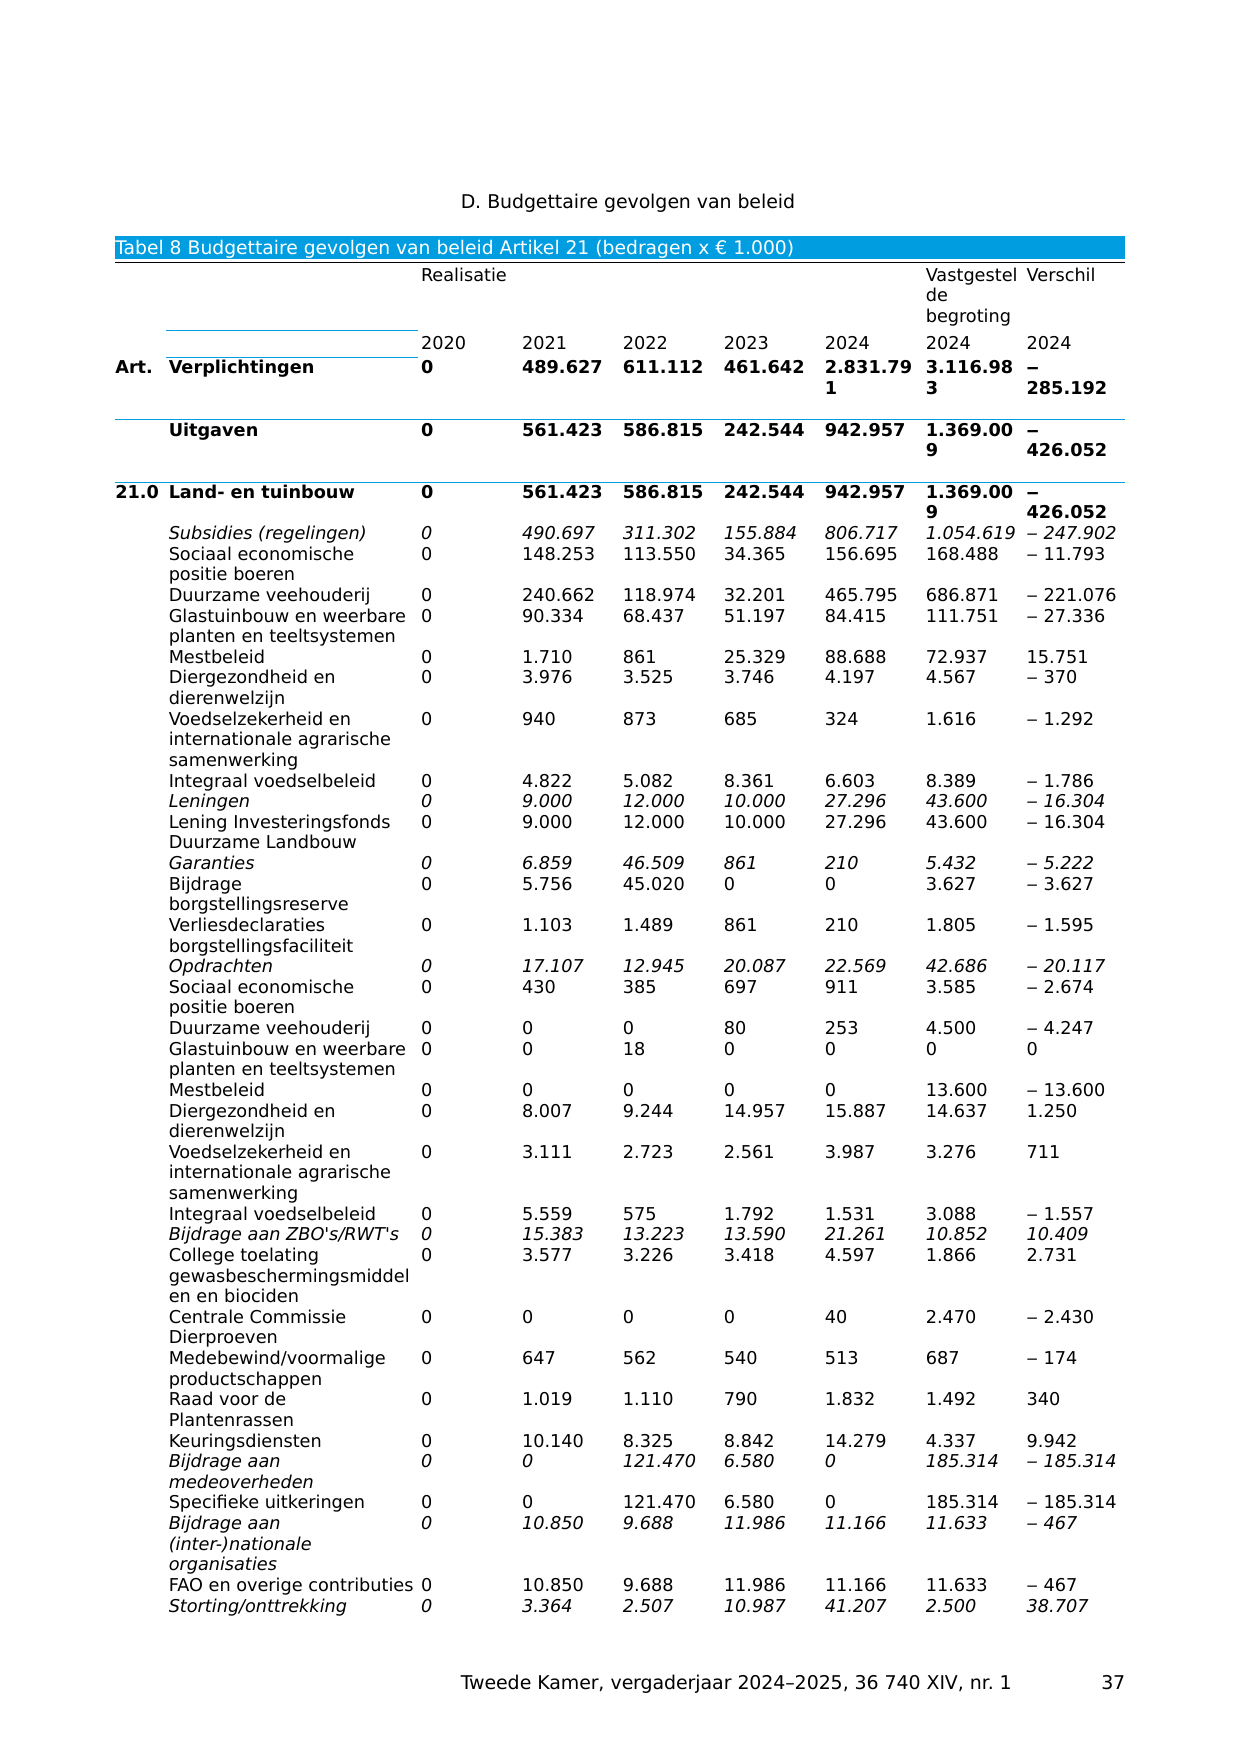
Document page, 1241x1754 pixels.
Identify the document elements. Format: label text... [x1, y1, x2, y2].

table_cell 3.987 [822, 1142, 923, 1204]
table_cell [115, 461, 166, 481]
table_cell 0 [418, 1513, 519, 1575]
table_cell 2.831.791 [822, 357, 923, 398]
table_cell 13.600 [923, 1080, 1023, 1101]
table_cell 11.166 [822, 1513, 923, 1575]
table_cell Land- en tuinbouw [166, 483, 418, 523]
table_cell 3.577 [519, 1245, 620, 1307]
table_cell 0 [519, 1493, 620, 1513]
table_cell 2024 [923, 330, 1023, 357]
table_cell 8.325 [620, 1431, 721, 1451]
table_cell [115, 263, 166, 329]
table_cell ‒ 4.247 [1024, 1018, 1125, 1039]
table_cell 18 [620, 1039, 721, 1080]
table_cell 3.585 [923, 977, 1023, 1018]
table_cell 25.329 [721, 647, 822, 667]
table_cell 4.197 [822, 668, 923, 709]
table_cell Medebewind/voormalige productschappen [166, 1348, 418, 1389]
table_cell 0 [418, 483, 519, 523]
table_cell 3.226 [620, 1245, 721, 1307]
table_cell 940 [519, 709, 620, 771]
table_cell Uitgaven [166, 420, 418, 461]
table_cell 3.116.983 [923, 357, 1023, 398]
table_cell 32.201 [721, 585, 822, 606]
table_cell 1.103 [519, 915, 620, 956]
table_cell 118.974 [620, 585, 721, 606]
table_cell 586.815 [620, 483, 721, 523]
table_cell 1.710 [519, 647, 620, 667]
table_cell 9.942 [1024, 1431, 1125, 1451]
table_cell 6.580 [721, 1493, 822, 1513]
table_cell 17.107 [519, 956, 620, 977]
table_cell 1.489 [620, 915, 721, 956]
table_cell 0 [418, 1018, 519, 1039]
table_cell 0 [418, 791, 519, 812]
table_cell [115, 1575, 166, 1596]
table_cell 942.957 [822, 483, 923, 523]
table_cell [115, 1389, 166, 1431]
table_cell [1024, 398, 1125, 419]
table_cell [519, 398, 620, 419]
table_cell 461.642 [721, 357, 822, 398]
table_cell [923, 461, 1023, 481]
table_cell Integraal voedselbeleid [166, 1204, 418, 1224]
table_cell 465.795 [822, 585, 923, 606]
table_cell College toelating gewasbeschermingsmiddelen en biociden [166, 1245, 418, 1307]
table_cell 9.688 [620, 1575, 721, 1596]
table_cell 586.815 [620, 420, 721, 461]
table_cell 1.369.009 [923, 483, 1023, 523]
table_cell 2.507 [620, 1596, 721, 1616]
table_cell 685 [721, 709, 822, 771]
table_cell 1.616 [923, 709, 1023, 771]
table_cell 2.500 [923, 1596, 1023, 1616]
table_cell 4.597 [822, 1245, 923, 1307]
table_cell [166, 263, 418, 329]
table_cell 0 [418, 1204, 519, 1224]
table_cell Voedselzekerheid en internationale agrarische samenwerking [166, 709, 418, 771]
table_cell 2023 [721, 330, 822, 357]
table_cell 12.000 [620, 791, 721, 812]
table_cell 861 [721, 853, 822, 874]
table_cell ‒ 285.192 [1024, 357, 1125, 398]
table_cell 253 [822, 1018, 923, 1039]
table_cell Subsidies (regelingen) [166, 523, 418, 544]
table_cell 0 [418, 647, 519, 667]
table_cell 0 [620, 1080, 721, 1101]
table_cell 861 [721, 915, 822, 956]
table_cell [115, 647, 166, 667]
table_cell [418, 461, 519, 481]
table_cell 911 [822, 977, 923, 1018]
table_cell 10.850 [519, 1513, 620, 1575]
table_cell 0 [418, 420, 519, 461]
table_cell 8.842 [721, 1431, 822, 1451]
table_cell 5.756 [519, 874, 620, 915]
table_cell 561.423 [519, 483, 620, 523]
table_cell 84.415 [822, 606, 923, 647]
table_cell Sociaal economische positie boeren [166, 977, 418, 1018]
table_cell Vastgestelde begroting [923, 263, 1023, 329]
table_cell 3.088 [923, 1204, 1023, 1224]
table_cell ‒ 1.292 [1024, 709, 1125, 771]
table_cell 15.383 [519, 1224, 620, 1245]
table_cell 2024 [1024, 330, 1125, 357]
table_cell Verliesdeclaraties borgstellingsfaciliteit [166, 915, 418, 956]
table_cell [620, 461, 721, 481]
table_cell Mestbeleid [166, 647, 418, 667]
table_cell 0 [418, 1224, 519, 1245]
table_cell [115, 420, 166, 461]
table_cell Bijdrage aan (inter-)nationale organisaties [166, 1513, 418, 1575]
table_cell 10.140 [519, 1431, 620, 1451]
table_cell 10.000 [721, 791, 822, 812]
table_cell Integraal voedselbeleid [166, 771, 418, 791]
table_cell 14.957 [721, 1101, 822, 1142]
table_cell 2024 [822, 330, 923, 357]
table_cell 3.627 [923, 874, 1023, 915]
table_cell Storting/onttrekking [166, 1596, 418, 1616]
table_cell Voedselzekerheid en internationale agrarische samenwerking [166, 1142, 418, 1204]
table_cell Glastuinbouw en weerbare planten en teeltsystemen [166, 606, 418, 647]
table_cell 242.544 [721, 483, 822, 523]
table_cell [115, 330, 166, 357]
table_cell 168.488 [923, 544, 1023, 585]
table_cell 2022 [620, 330, 721, 357]
table_cell 861 [620, 647, 721, 667]
table_cell ‒ 247.902 [1024, 523, 1125, 544]
table_cell 0 [418, 771, 519, 791]
table_cell 3.111 [519, 1142, 620, 1204]
table_cell 711 [1024, 1142, 1125, 1204]
table_cell [166, 398, 418, 419]
table_cell 0 [418, 1080, 519, 1101]
table_cell 1.110 [620, 1389, 721, 1431]
table_cell 0 [519, 1307, 620, 1348]
table_cell 0 [418, 853, 519, 874]
table_cell 4.337 [923, 1431, 1023, 1451]
table_cell 10.409 [1024, 1224, 1125, 1245]
table_cell [822, 461, 923, 481]
table_cell ‒ 1.786 [1024, 771, 1125, 791]
table_cell 0 [418, 977, 519, 1018]
table_cell [1024, 461, 1125, 481]
table_cell 1.250 [1024, 1101, 1125, 1142]
table_cell [115, 915, 166, 956]
table_cell 1.805 [923, 915, 1023, 956]
table_cell 88.688 [822, 647, 923, 667]
table_cell 0 [418, 956, 519, 977]
table_cell 311.302 [620, 523, 721, 544]
table_cell 489.627 [519, 357, 620, 398]
table_cell 0 [418, 874, 519, 915]
table_cell FAO en overige contributies [166, 1575, 418, 1596]
table_cell [115, 1451, 166, 1492]
table_cell 6.603 [822, 771, 923, 791]
table_cell [115, 771, 166, 791]
table_cell 2.731 [1024, 1245, 1125, 1307]
table_cell Bijdrage aan ZBO's/RWT's [166, 1224, 418, 1245]
table_cell 8.007 [519, 1101, 620, 1142]
table_cell 9.000 [519, 812, 620, 853]
table_cell [115, 709, 166, 771]
table_cell 687 [923, 1348, 1023, 1389]
table_cell 210 [822, 853, 923, 874]
table_cell [115, 791, 166, 812]
table_cell [115, 1493, 166, 1513]
table_cell 5.559 [519, 1204, 620, 1224]
table_cell ‒ 426.052 [1024, 420, 1125, 461]
table_cell 611.112 [620, 357, 721, 398]
table_cell [115, 1142, 166, 1204]
table_cell 873 [620, 709, 721, 771]
table_cell [519, 461, 620, 481]
table_cell 6.859 [519, 853, 620, 874]
table_cell 1.369.009 [923, 420, 1023, 461]
table_cell [115, 977, 166, 1018]
table_cell 113.550 [620, 544, 721, 585]
table_cell ‒ 5.222 [1024, 853, 1125, 874]
table_cell 1.792 [721, 1204, 822, 1224]
table_cell 21.0 [115, 483, 166, 523]
table_cell [115, 1039, 166, 1080]
table_cell Diergezondheid en dierenwelzijn [166, 1101, 418, 1142]
table_cell 790 [721, 1389, 822, 1431]
table_cell 0 [923, 1039, 1023, 1080]
table_cell 3.525 [620, 668, 721, 709]
table_cell Diergezondheid en dierenwelzijn [166, 668, 418, 709]
table_cell 513 [822, 1348, 923, 1389]
table_cell 0 [418, 1596, 519, 1616]
table_cell 90.334 [519, 606, 620, 647]
table_cell 490.697 [519, 523, 620, 544]
table_cell 10.852 [923, 1224, 1023, 1245]
table_cell 27.296 [822, 812, 923, 853]
table_cell 0 [721, 1039, 822, 1080]
table_cell 0 [519, 1039, 620, 1080]
table_cell 10.987 [721, 1596, 822, 1616]
table_cell 148.253 [519, 544, 620, 585]
table_cell 0 [418, 709, 519, 771]
table_cell 0 [418, 1451, 519, 1492]
table_cell 0 [519, 1080, 620, 1101]
table_cell [166, 461, 418, 481]
table_cell 3.276 [923, 1142, 1023, 1204]
table_cell 0 [418, 1039, 519, 1080]
table_cell Duurzame veehouderij [166, 585, 418, 606]
table_cell ‒ 13.600 [1024, 1080, 1125, 1101]
table_cell 0 [418, 606, 519, 647]
table_cell 540 [721, 1348, 822, 1389]
table_cell 3.364 [519, 1596, 620, 1616]
table_cell 0 [418, 544, 519, 585]
table_cell 340 [1024, 1389, 1125, 1431]
table_cell 430 [519, 977, 620, 1018]
table_cell 0 [418, 585, 519, 606]
table_cell [923, 398, 1023, 419]
table_cell ‒ 426.052 [1024, 483, 1125, 523]
table_cell [115, 1080, 166, 1101]
table_cell [115, 668, 166, 709]
table_cell 0 [822, 1080, 923, 1101]
table_cell 697 [721, 977, 822, 1018]
table_cell [115, 956, 166, 977]
table_cell Bijdrage borgstellingsreserve [166, 874, 418, 915]
table_cell 51.197 [721, 606, 822, 647]
table_cell 20.087 [721, 956, 822, 977]
table_cell [721, 398, 822, 419]
table_cell [115, 812, 166, 853]
table_cell 0 [418, 812, 519, 853]
table_cell 806.717 [822, 523, 923, 544]
table_cell 686.871 [923, 585, 1023, 606]
table_cell [418, 398, 519, 419]
table_cell [115, 1204, 166, 1224]
table_cell [115, 853, 166, 874]
table_cell ‒ 16.304 [1024, 812, 1125, 853]
table_cell 0 [418, 1575, 519, 1596]
table_cell 1.492 [923, 1389, 1023, 1431]
table_cell ‒ 467 [1024, 1513, 1125, 1575]
table_cell Specifieke uitkeringen [166, 1493, 418, 1513]
table_cell Mestbeleid [166, 1080, 418, 1101]
table_cell ‒ 3.627 [1024, 874, 1125, 915]
table_cell Lening Investeringsfonds Duurzame Landbouw [166, 812, 418, 853]
table_cell Duurzame veehouderij [166, 1018, 418, 1039]
table_cell 11.633 [923, 1575, 1023, 1596]
table_cell 68.437 [620, 606, 721, 647]
table_cell ‒ 2.430 [1024, 1307, 1125, 1348]
table_cell 1.531 [822, 1204, 923, 1224]
table_cell 4.822 [519, 771, 620, 791]
table_cell 0 [822, 1039, 923, 1080]
table_cell [115, 523, 166, 544]
table_cell 0 [418, 1431, 519, 1451]
table_cell 1.866 [923, 1245, 1023, 1307]
table_cell [115, 1431, 166, 1451]
table_cell [115, 1307, 166, 1348]
table_cell 6.580 [721, 1451, 822, 1492]
table_cell 111.751 [923, 606, 1023, 647]
table_cell 0 [418, 1142, 519, 1204]
table_cell 12.000 [620, 812, 721, 853]
table_cell 43.600 [923, 791, 1023, 812]
table_cell 14.637 [923, 1101, 1023, 1142]
table_cell 0 [418, 357, 519, 398]
table_cell 2020 [418, 330, 519, 357]
table_cell 8.389 [923, 771, 1023, 791]
table_cell 41.207 [822, 1596, 923, 1616]
table_cell 10.850 [519, 1575, 620, 1596]
table_cell 0 [519, 1018, 620, 1039]
table_cell Realisatie [418, 263, 923, 329]
table_cell [115, 1018, 166, 1039]
table_cell 14.279 [822, 1431, 923, 1451]
table_cell [166, 331, 418, 357]
table_cell [115, 398, 166, 419]
table_cell 38.707 [1024, 1596, 1125, 1616]
table_cell 156.695 [822, 544, 923, 585]
table_cell [115, 1348, 166, 1389]
table_cell ‒ 16.304 [1024, 791, 1125, 812]
table_cell ‒ 11.793 [1024, 544, 1125, 585]
table_cell 22.569 [822, 956, 923, 977]
table_cell ‒ 27.336 [1024, 606, 1125, 647]
table_cell 0 [620, 1307, 721, 1348]
table_cell 562 [620, 1348, 721, 1389]
table_cell 0 [620, 1018, 721, 1039]
table_cell Centrale Commissie Dierproeven [166, 1307, 418, 1348]
table_cell 11.166 [822, 1575, 923, 1596]
title D. Budgettaire gevolgen van beleid [461, 191, 1125, 213]
table_cell [115, 585, 166, 606]
table_cell 2.470 [923, 1307, 1023, 1348]
table_cell 72.937 [923, 647, 1023, 667]
table_cell 0 [418, 523, 519, 544]
table_cell [620, 398, 721, 419]
table_cell Leningen [166, 791, 418, 812]
table_cell Raad voor de Plantenrassen [166, 1389, 418, 1431]
table_cell 0 [418, 1493, 519, 1513]
table_cell ‒ 174 [1024, 1348, 1125, 1389]
table_cell 3.746 [721, 668, 822, 709]
table_cell 45.020 [620, 874, 721, 915]
table_cell 11.986 [721, 1513, 822, 1575]
table_cell 0 [418, 1245, 519, 1307]
table_cell 121.470 [620, 1451, 721, 1492]
table_cell 3.976 [519, 668, 620, 709]
table_cell Sociaal economische positie boeren [166, 544, 418, 585]
table_cell 43.600 [923, 812, 1023, 853]
table_cell 4.500 [923, 1018, 1023, 1039]
table_cell [115, 1245, 166, 1307]
table_cell Verschil [1024, 263, 1125, 329]
table_cell ‒ 2.674 [1024, 977, 1125, 1018]
table_cell [115, 1596, 166, 1616]
table_cell ‒ 1.557 [1024, 1204, 1125, 1224]
table_cell 0 [1024, 1039, 1125, 1080]
table_cell 15.751 [1024, 647, 1125, 667]
table_cell 324 [822, 709, 923, 771]
table_cell ‒ 1.595 [1024, 915, 1125, 956]
table_cell 0 [418, 1307, 519, 1348]
table_cell 1.019 [519, 1389, 620, 1431]
table_cell 42.686 [923, 956, 1023, 977]
table_cell 9.244 [620, 1101, 721, 1142]
table_cell 240.662 [519, 585, 620, 606]
table_cell ‒ 370 [1024, 668, 1125, 709]
table_cell 2021 [519, 330, 620, 357]
table_cell 0 [721, 1307, 822, 1348]
table_cell 15.887 [822, 1101, 923, 1142]
table_cell 9.688 [620, 1513, 721, 1575]
table_cell 9.000 [519, 791, 620, 812]
table_cell 46.509 [620, 853, 721, 874]
table_cell 0 [721, 874, 822, 915]
table_cell 561.423 [519, 420, 620, 461]
table_cell 13.590 [721, 1224, 822, 1245]
table_cell [115, 1101, 166, 1142]
table_cell [822, 398, 923, 419]
table_cell ‒ 20.117 [1024, 956, 1125, 977]
table_cell 210 [822, 915, 923, 956]
table_cell 11.986 [721, 1575, 822, 1596]
table_cell 0 [418, 668, 519, 709]
table_cell 0 [519, 1451, 620, 1492]
table_cell Garanties [166, 853, 418, 874]
table_cell 0 [721, 1080, 822, 1101]
table_cell Keuringsdiensten [166, 1431, 418, 1451]
table_cell 27.296 [822, 791, 923, 812]
table_cell [115, 874, 166, 915]
table_cell ‒ 185.314 [1024, 1493, 1125, 1513]
table_cell 3.418 [721, 1245, 822, 1307]
table_cell 12.945 [620, 956, 721, 977]
table_cell 0 [822, 874, 923, 915]
table_cell 385 [620, 977, 721, 1018]
table_cell 647 [519, 1348, 620, 1389]
table_cell ‒ 467 [1024, 1575, 1125, 1596]
table_cell 34.365 [721, 544, 822, 585]
table_cell 4.567 [923, 668, 1023, 709]
table_cell Art. [115, 357, 166, 398]
table_cell 2.561 [721, 1142, 822, 1204]
table_cell 11.633 [923, 1513, 1023, 1575]
table_cell [721, 461, 822, 481]
table_cell 0 [418, 1389, 519, 1431]
table_cell [115, 1513, 166, 1575]
table_cell Opdrachten [166, 956, 418, 977]
table_cell 0 [822, 1451, 923, 1492]
table_cell 1.054.619 [923, 523, 1023, 544]
table_cell 80 [721, 1018, 822, 1039]
table_cell 1.832 [822, 1389, 923, 1431]
table_cell 0 [418, 1348, 519, 1389]
table_cell 0 [418, 915, 519, 956]
table_cell 121.470 [620, 1493, 721, 1513]
table_cell 2.723 [620, 1142, 721, 1204]
table_cell 13.223 [620, 1224, 721, 1245]
table_cell [115, 606, 166, 647]
table_cell Bijdrage aan medeoverheden [166, 1451, 418, 1492]
table_cell 185.314 [923, 1451, 1023, 1492]
table_cell Glastuinbouw en weerbare planten en teeltsystemen [166, 1039, 418, 1080]
table_cell [115, 544, 166, 585]
table_cell 8.361 [721, 771, 822, 791]
table_cell 575 [620, 1204, 721, 1224]
table_cell 21.261 [822, 1224, 923, 1245]
table_cell 10.000 [721, 812, 822, 853]
table_cell [115, 1224, 166, 1245]
table_cell 242.544 [721, 420, 822, 461]
table_cell 5.082 [620, 771, 721, 791]
table_cell 40 [822, 1307, 923, 1348]
table_cell ‒ 221.076 [1024, 585, 1125, 606]
table_cell Verplichtingen [166, 358, 418, 398]
table_cell 0 [822, 1493, 923, 1513]
table_cell 5.432 [923, 853, 1023, 874]
table_cell 942.957 [822, 420, 923, 461]
table_cell 0 [418, 1101, 519, 1142]
table_cell 185.314 [923, 1493, 1023, 1513]
table_cell ‒ 185.314 [1024, 1451, 1125, 1492]
table_cell 155.884 [721, 523, 822, 544]
